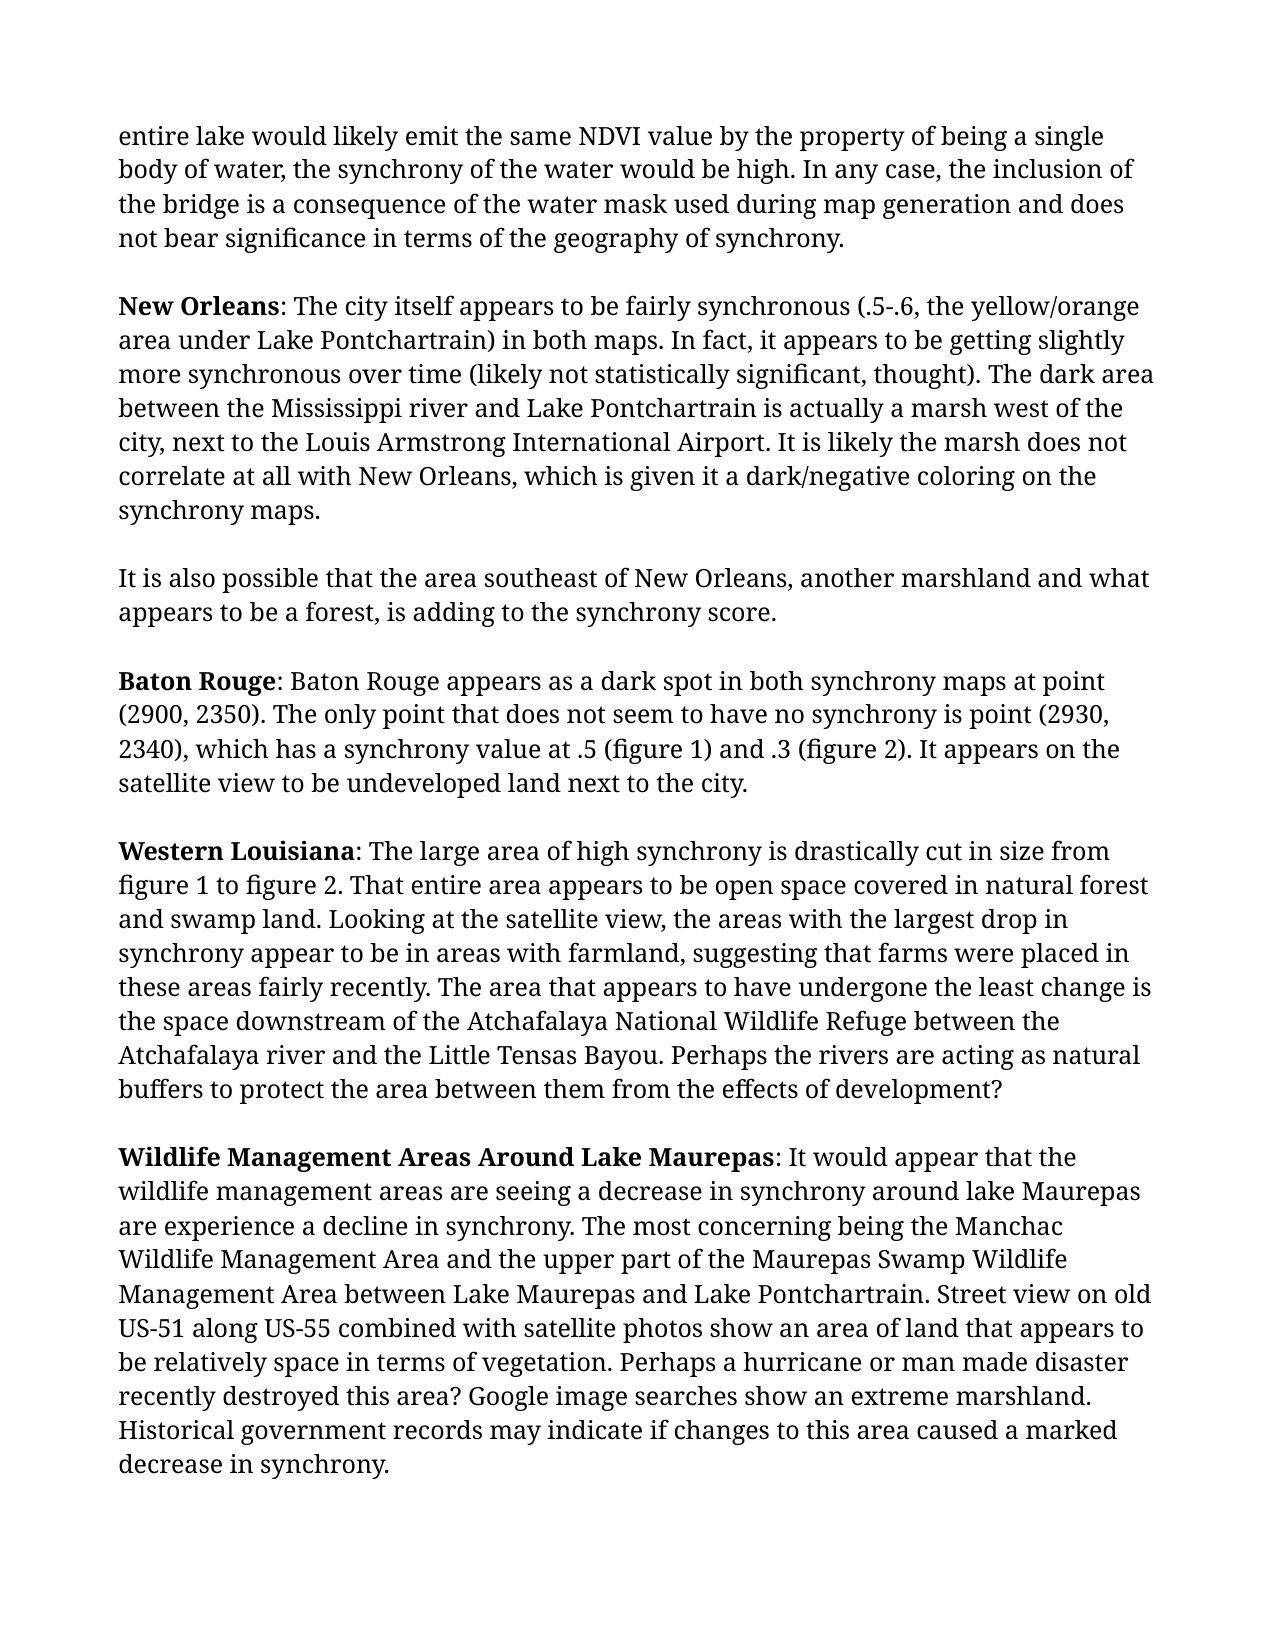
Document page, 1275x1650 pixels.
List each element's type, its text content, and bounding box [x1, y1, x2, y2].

text Western Louisiana: The large area of high synchrony is drastically cut in size from figure 1 to figure 2. That entire area appears to be open space covered in natural forest and swamp land. Looking at the satellite view, the areas with the largest drop in synchrony appear to be in areas with farmland, suggesting that farms were placed in these areas fairly recently. The area that appears to have undergone the least change is the space downstream of the Atchafalaya National Wildlife Refuge between the Atchafalaya river and the Little Tensas Bayou. Perhaps the rivers are acting as natural buffers to protect the area between them from the effects of development? [118, 833, 1157, 1106]
text New Orleans: The city itself appears to be fairly synchronous (.5-.6, the yellow/orange area under Lake Pontchartrain) in both maps. In fact, it appears to be getting slightly more synchronous over time (likely not statistically significant, thought). The dark area between the Mississippi river and Lake Pontchartrain is actually a marsh west of the city, next to the Louis Armstrong International Airport. It is likely the marsh does not correlate at all with New Orleans, which is given it a dark/negative coloring on the synchrony maps. [118, 288, 1157, 527]
text Baton Rouge: Baton Rouge appears as a dark spot in both synchrony maps at point (2900, 2350). The only point that does not seem to have no synchrony is point (2930, 2340), which has a synchrony value at .5 (figure 1) and .3 (figure 2). It appears on the satellite view to be undeveloped land next to the city. [118, 663, 1157, 799]
text Wildlife Management Areas Around Lake Maurepas: It would appear that the wildlife management areas are seeing a decrease in synchrony around lake Maurepas are experience a decline in synchrony. The most concerning being the Manchac Wildlife Management Area and the upper part of the Maurepas Swamp Wildlife Management Area between Lake Maurepas and Lake Pontchartrain. Street view on old US-51 along US-55 combined with satellite photos show an area of land that appears to be relatively space in terms of vegetation. Perhaps a hurricane or man made disaster recently destroyed this area? Google image searches show an extreme marshland. Historical government records may indicate if changes to this area caused a marked decrease in synchrony. [118, 1140, 1157, 1481]
text entire lake would likely emit the same NDVI value by the property of being a single body of water, the synchrony of the water would be high. In any case, the inclusion of the bridge is a consequence of the water mask used during map generation and does not bear significance in terms of the geography of synchrony. [118, 118, 1157, 254]
text It is also possible that the area southeast of New Orleans, another marshland and what appears to be a forest, is adding to the synchrony score. [118, 561, 1157, 629]
